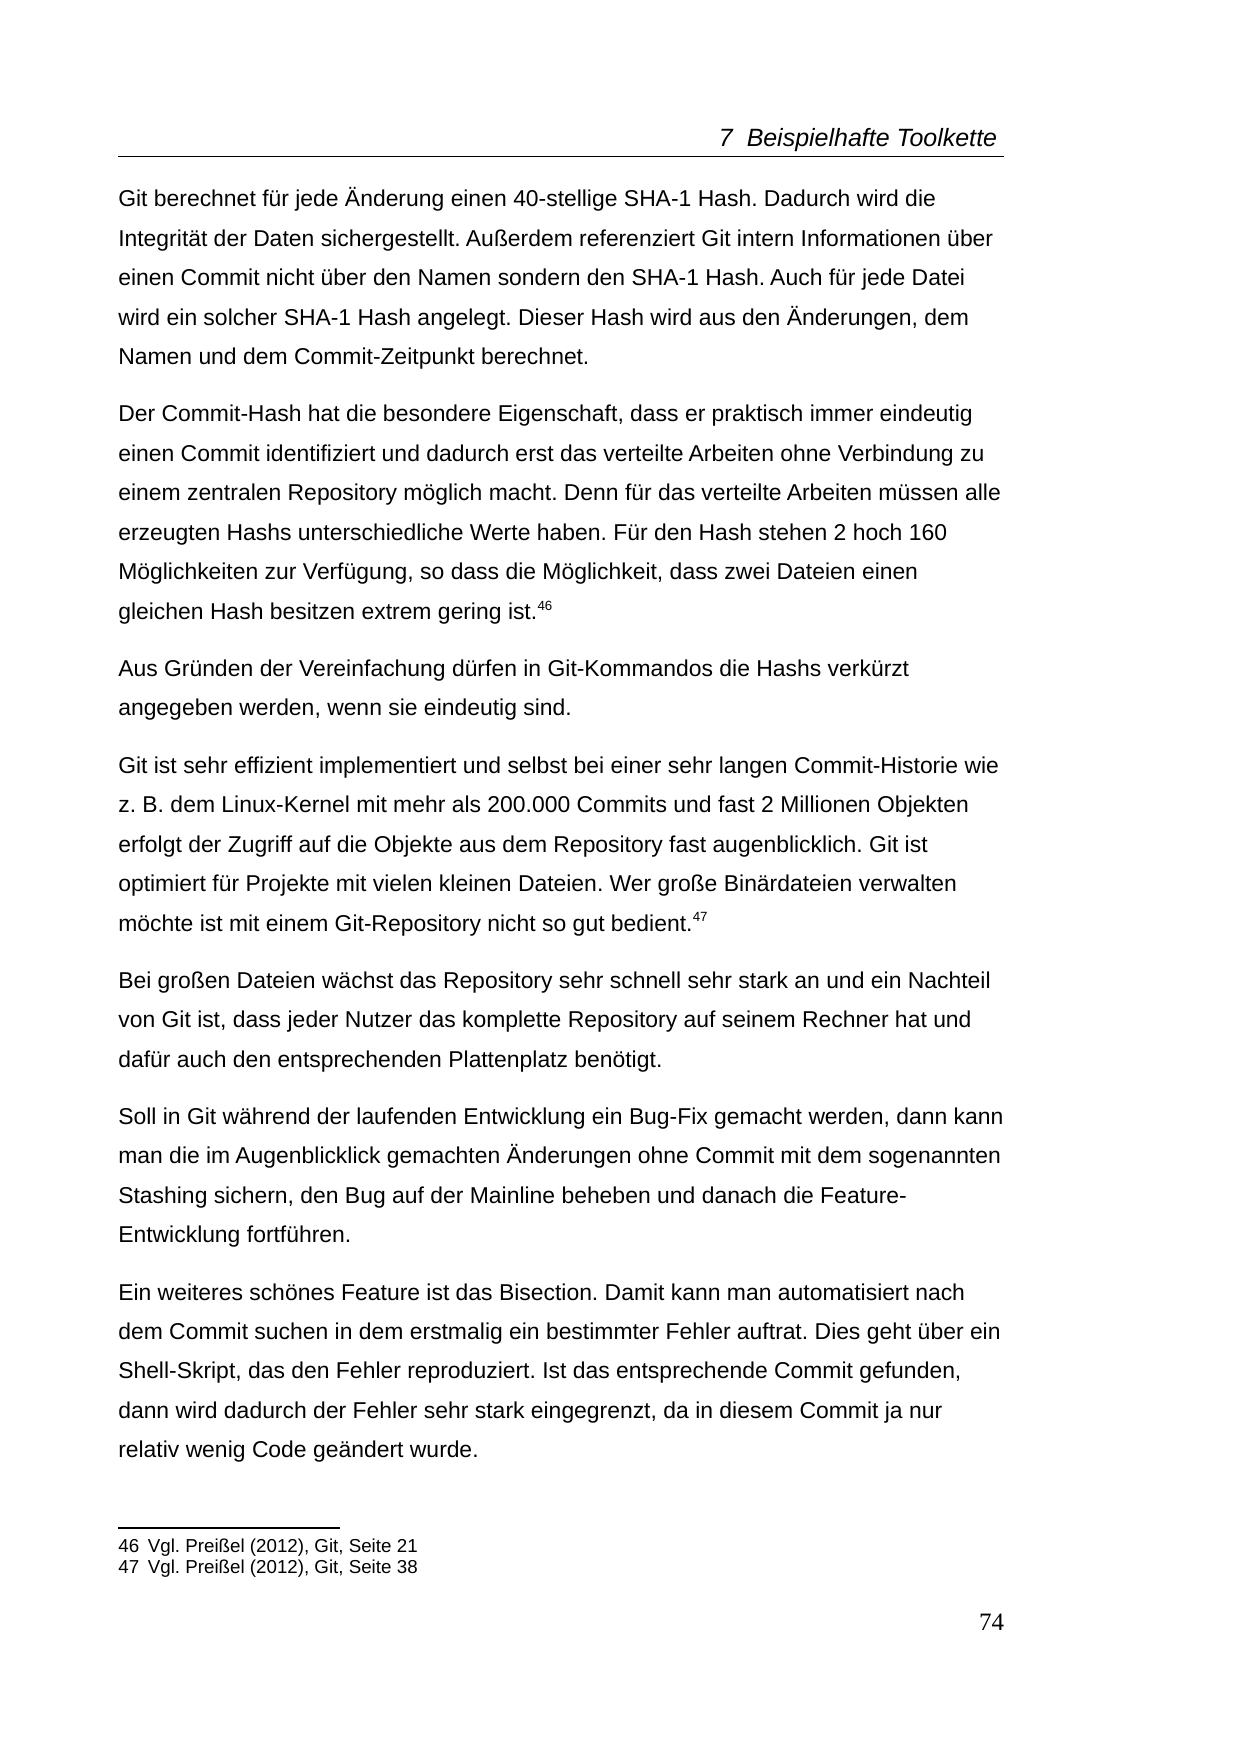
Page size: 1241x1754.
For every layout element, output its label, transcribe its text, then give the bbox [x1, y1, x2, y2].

text Aus Gründen der Vereinfachung dürfen in Git-Kommandos die Hashs verkürzt angegeben werden, wenn sie eindeutig sind. [118, 655, 1004, 721]
text Git ist sehr effizient implementiert und selbst bei einer sehr langen Commit-Historie wie z. B. dem Linux-Kernel mit mehr als 200.000 Commits und fast 2 Millionen Objekten erfolgt der Zugriff auf die Objekte aus dem Repository fast augenblicklich. Git ist optimiert für Projekte mit vielen kleinen Dateien. Wer große Binärdateien verwalten möchte ist mit einem Git-Repository nicht so gut bedient. [118, 752, 1004, 936]
text Vgl. Preißel (2012), Git, Seite 38 [118, 1556, 1004, 1578]
text Bei großen Dateien wächst das Repository sehr schnell sehr stark an und ein Nachteil von Git ist, dass jeder Nutzer das komplette Repository auf seinem Rechner hat und dafür auch den entsprechenden Plattenplatz benötigt. [118, 967, 1004, 1072]
text Der Commit-Hash hat die besondere Eigenschaft, dass er praktisch immer eindeutig einen Commit identifiziert und dadurch erst das verteilte Arbeiten ohne Verbindung zu einem zentralen Repository möglich macht. Denn für das verteilte Arbeiten müssen alle erzeugten Hashs unterschiedliche Werte haben. Für den Hash stehen 2 hoch 160 Möglichkeiten zur Verfügung, so dass die Möglichkeit, dass zwei Dateien einen gleichen Hash besitzen extrem gering ist. [118, 400, 1004, 624]
text Ein weiteres schönes Feature ist das Bisection. Damit kann man automatisiert nach dem Commit suchen in dem erstmalig ein bestimmter Fehler auftrat. Dies geht über ein Shell-Skript, das den Fehler reproduziert. Ist das entsprechende Commit gefunden, dann wird dadurch der Fehler sehr stark eingegrenzt, da in diesem Commit ja nur relativ wenig Code geändert wurde. [118, 1278, 1004, 1463]
text Soll in Git während der laufenden Entwicklung ein Bug-Fix gemacht werden, dann kann man die im Augenblicklick gemachten Änderungen ohne Commit mit dem sogenannten Stashing sichern, den Bug auf der Mainline beheben und danach die Feature-Entwicklung fortführen. [118, 1103, 1004, 1248]
text Git berechnet für jede Änderung einen 40-stellige SHA-1 Hash. Dadurch wird die Integrität der Daten sichergestellt. Außerdem referenziert Git intern Informationen über einen Commit nicht über den Namen sondern den SHA-1 Hash. Auch für jede Datei wird ein solcher SHA-1 Hash angelegt. Dieser Hash wird aus den Änderungen, dem Namen und dem Commit-Zeitpunkt berechnet. [118, 185, 1004, 369]
text Vgl. Preißel (2012), Git, Seite 21 [118, 1534, 1004, 1556]
